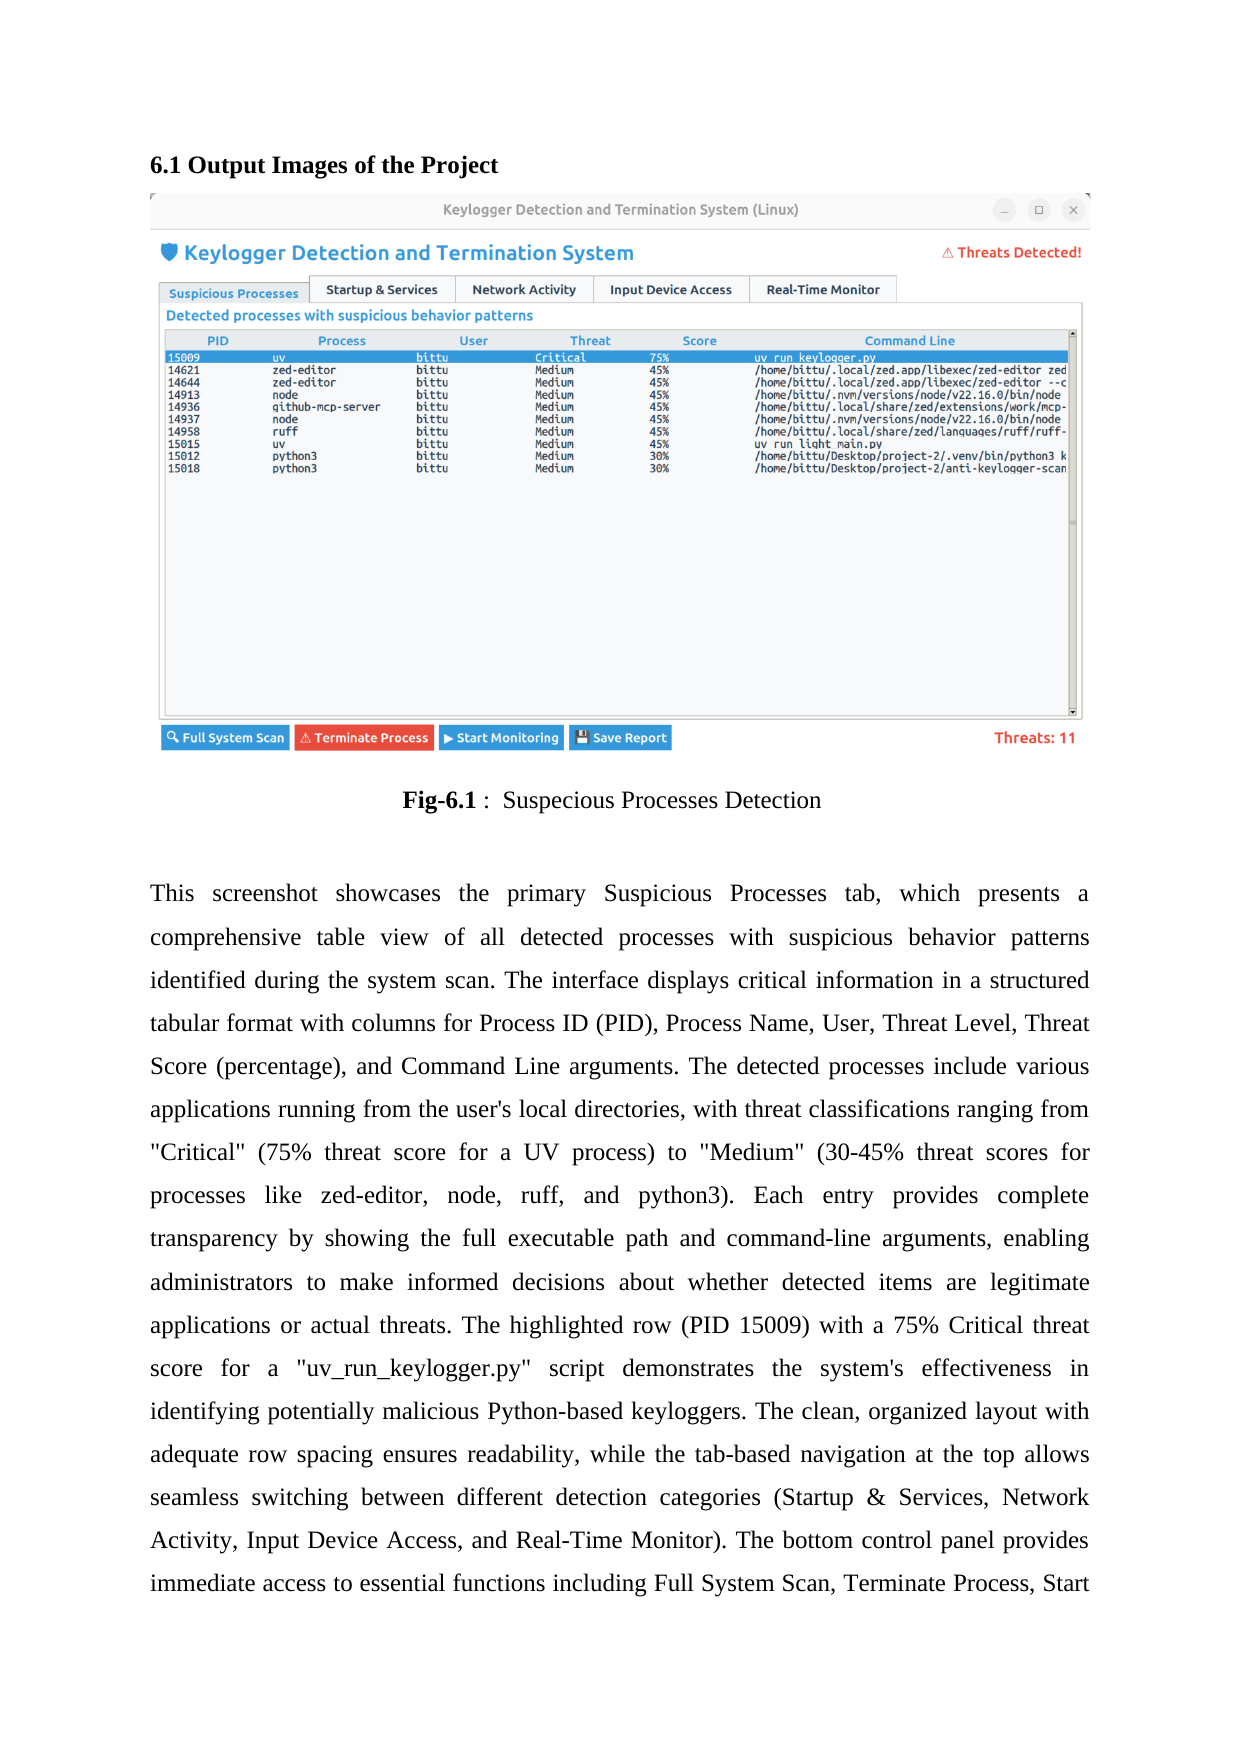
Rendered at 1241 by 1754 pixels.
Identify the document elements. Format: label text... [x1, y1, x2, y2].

picture [150, 193, 1091, 760]
text This screenshot showcases the primary Suspicious Processes tab, which presents a comprehensive table view of all detected processes with suspicious behavior patterns identified during the system scan. The interface displays critical information in a structured tabular format with columns for Process ID (PID), Process Name, User, Threat Level, Threat Score (percentage), and Command Line arguments. The detected processes include various applications running from the user's local directories, with threat classifications ranging from "Critical" (75% threat score for a UV process) to "Medium" (30-45% threat scores for processes like zed-editor, node, ruff, and python3). Each entry provides complete transparency by showing the full executable path and command-line arguments, enabling administrators to make informed decisions about whether detected items are legitimate applications or actual threats. The highlighted row (PID 15009) with a 75% Critical threat score for a "uv_run_keylogger.py" script demonstrates the system's effectiveness in identifying potentially malicious Python-based keyloggers. The clean, organized layout with adequate row spacing ensures readability, while the tab-based navigation at the top allows seamless switching between different detection categories (Startup & Services, Network Activity, Input Device Access, and Real-Time Monitor). The bottom control panel provides immediate access to essential functions including Full System Scan, Terminate Process, Start [150, 878, 1091, 1597]
text 6.1 Output Images of the Project [150, 150, 1091, 179]
